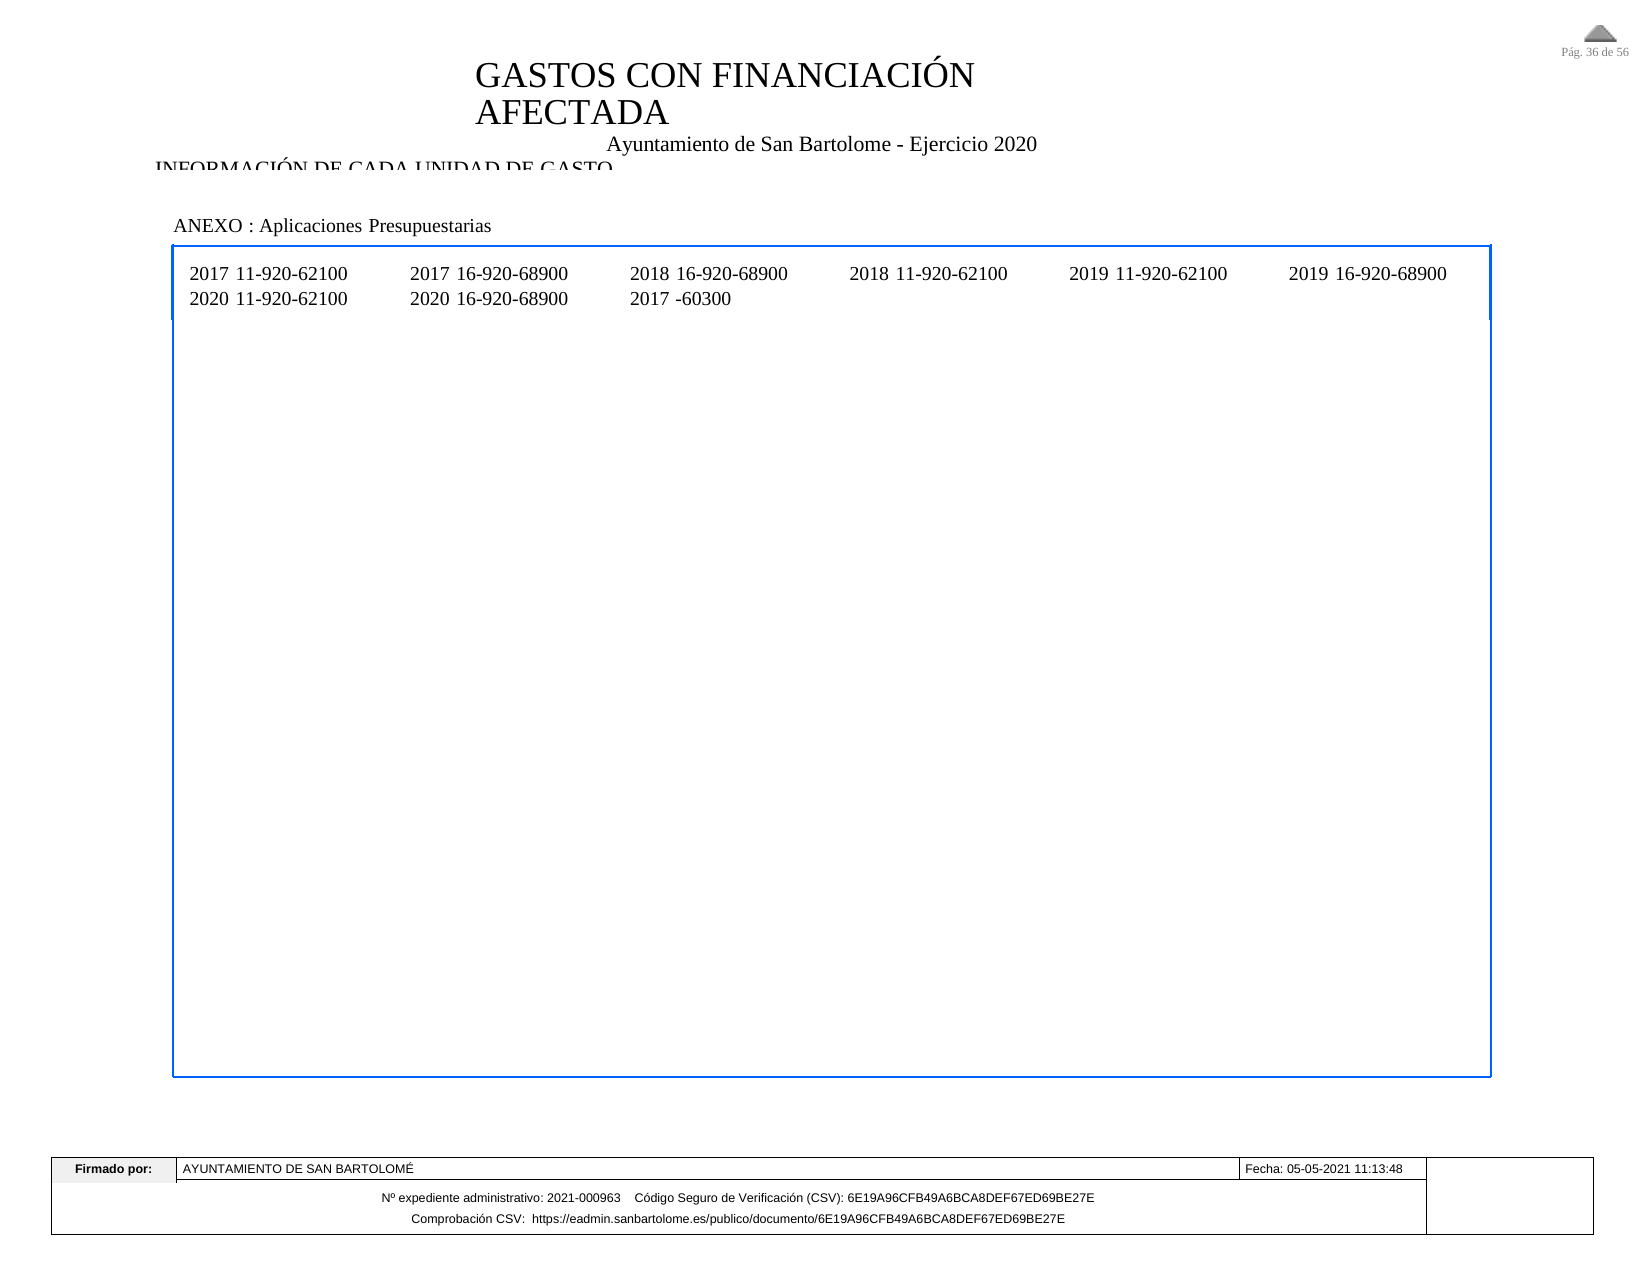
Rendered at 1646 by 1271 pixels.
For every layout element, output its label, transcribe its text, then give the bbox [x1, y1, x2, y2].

table_header Firmado por: [52, 1158, 176, 1179]
table_header 2018 11-920-62100 [819, 247, 1039, 286]
text ANEXO : Aplicaciones Presupuestarias [173, 214, 1642, 237]
table_cell [1259, 286, 1489, 320]
table_cell 2020 16-920-68900 [380, 286, 599, 320]
table_header 2018 16-920-68900 [600, 247, 819, 286]
table_header 2019 16-920-68900 [1259, 247, 1489, 286]
table_header [1427, 1158, 1593, 1233]
table_header AYUNTAMIENTO DE SAN BARTOLOMÉ [177, 1158, 1239, 1179]
table_header Fecha: 05-05-2021 11:13:48 [1240, 1158, 1426, 1179]
table_cell [819, 286, 1039, 320]
table_cell [1039, 286, 1259, 320]
table_header 2017 16-920-68900 [380, 247, 599, 286]
table_cell 2020 11-920-62100 [174, 286, 380, 320]
table_header 2019 11-920-62100 [1039, 247, 1259, 286]
table_cell Nº expediente administrativo: 2021-000963 Código Seguro de Verificación (CSV): 6E19A96CFB49A6BCA8DEF67ED69BE27E Comprobación CSV: https://eadmin.sanbartolome.es/publico/documento/6E19A96CFB49A6BCA8DEF67ED69BE27E [52, 1180, 1426, 1233]
table_cell 2017 -60300 [600, 286, 819, 320]
table_header 2017 11-920-62100 [174, 247, 380, 286]
